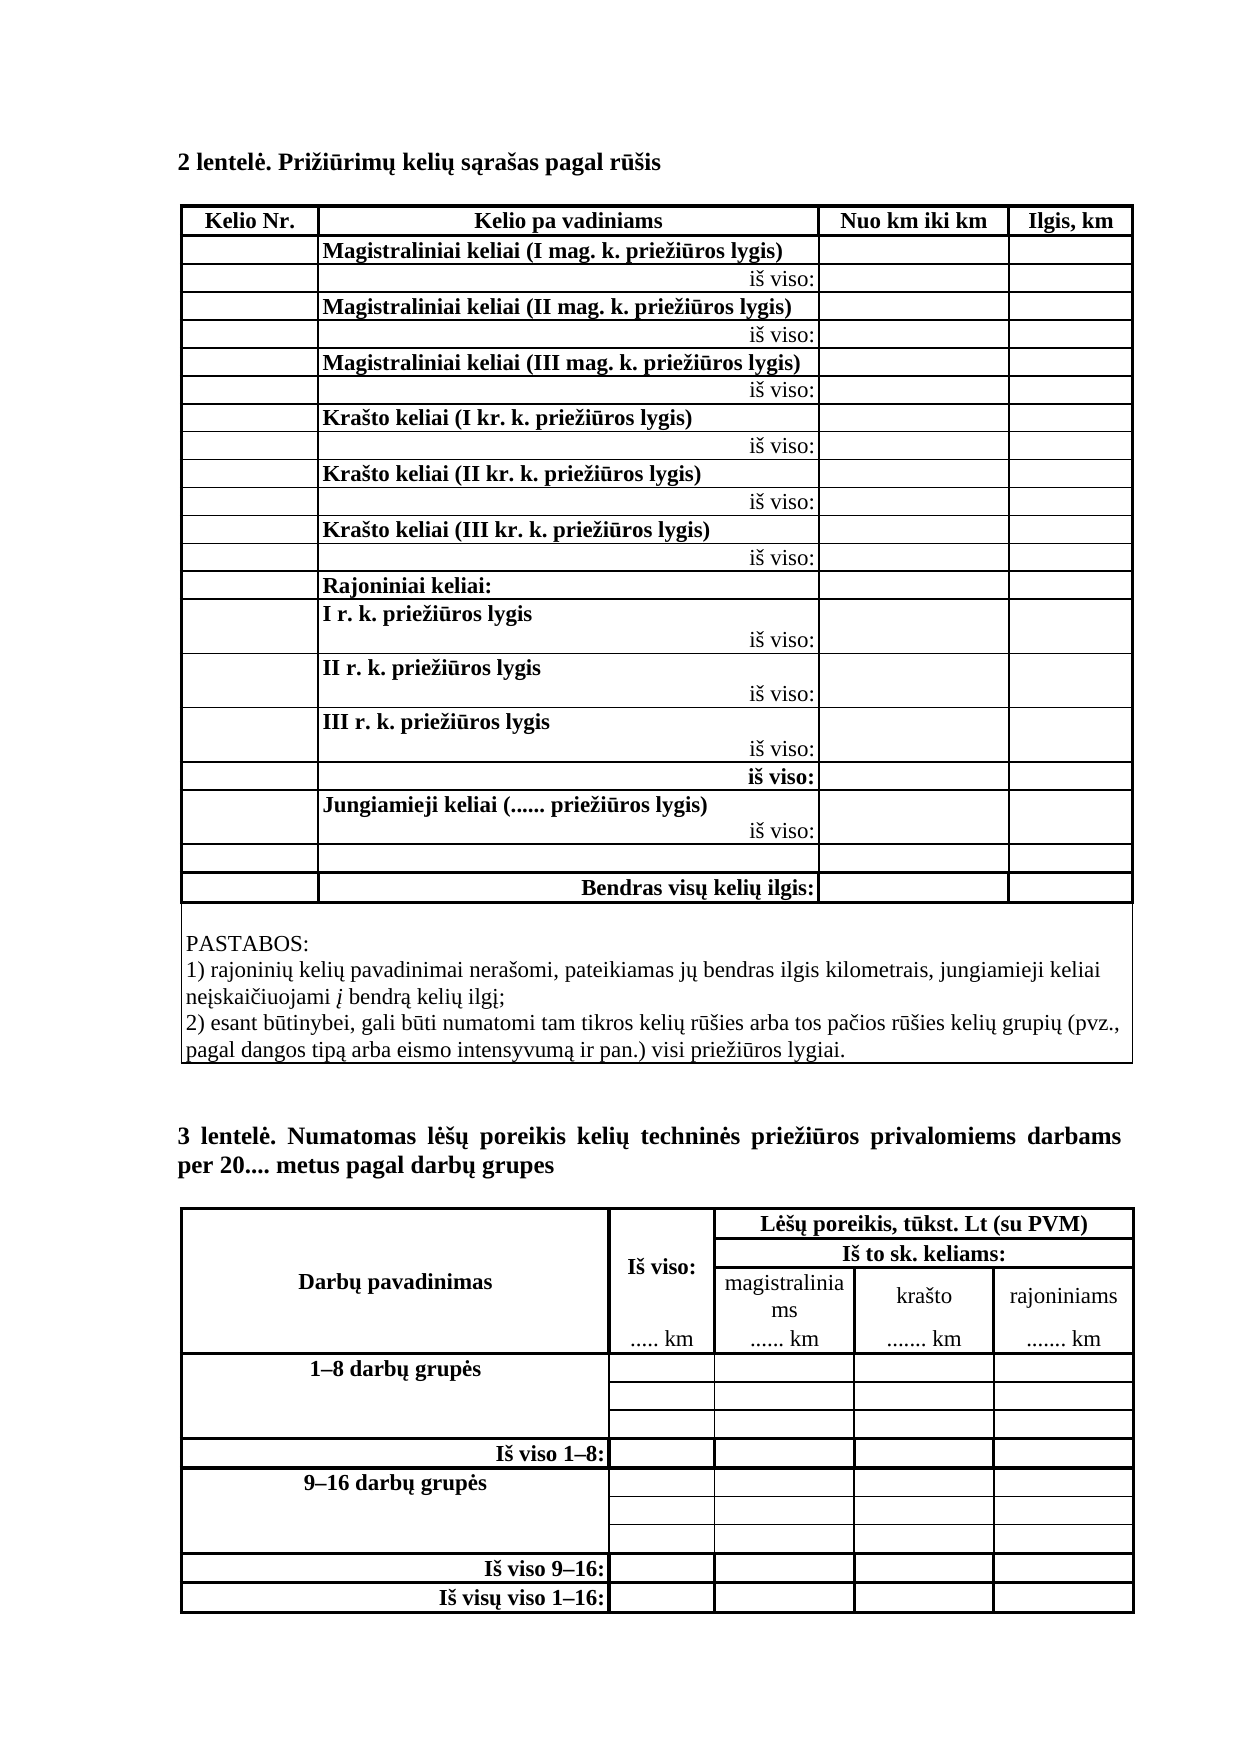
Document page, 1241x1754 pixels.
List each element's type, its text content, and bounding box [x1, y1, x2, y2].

table_cell [820, 349, 1008, 375]
table_cell [1010, 349, 1131, 375]
table_cell [1010, 874, 1131, 901]
table_cell PASTABOS: 1) rajoninių kelių pavadinimai nerašomi, pateikiamas jų bendras ilgis kilometrais, jungiamieji keliai neįskaičiuojami į bendrą kelių ilgį; 2) esant būtinybei, gali būti numatomi tam tikros kelių rūšies arba tos pačios rūšies kelių grupių (pvz., pagal dangos tipą arba eismo intensyvumą ir pan.) visi priežiūros lygiai. [182, 904, 1132, 1062]
table_cell [820, 460, 1008, 487]
table_cell [183, 1496, 608, 1524]
table_cell [183, 516, 317, 542]
table_cell [1010, 708, 1131, 761]
table_cell iš viso: [319, 488, 818, 514]
table_cell [1010, 791, 1131, 843]
table_cell [611, 1440, 713, 1466]
table_cell [1010, 432, 1131, 459]
table_cell [1010, 321, 1131, 347]
table_cell [611, 1555, 713, 1581]
table_cell [715, 1355, 853, 1381]
table_cell [1010, 572, 1131, 598]
table_cell [995, 1383, 1132, 1409]
table_cell [855, 1497, 993, 1524]
table_cell [183, 488, 317, 514]
table_cell [995, 1411, 1132, 1437]
table_cell [1010, 237, 1131, 263]
table_cell Magistraliniai keliai (II mag. k. priežiūros lygis) [319, 293, 818, 319]
table_cell Jungiamieji keliai (...... priežiūros lygis) iš viso: [319, 791, 818, 843]
table_cell [1010, 405, 1131, 431]
table_cell Rajoniniai keliai: [319, 572, 818, 598]
table_cell Krašto keliai (II kr. k. priežiūros lygis) [319, 460, 818, 487]
table_cell [183, 544, 317, 570]
table_cell Iš viso 1–8: [183, 1440, 607, 1466]
table_cell [855, 1355, 993, 1381]
table_cell [1010, 763, 1131, 789]
table_cell [820, 237, 1008, 263]
table_cell [1010, 488, 1131, 514]
table_cell magistraliniams [716, 1269, 853, 1322]
table_cell III r. k. priežiūros lygis iš viso: [319, 708, 818, 761]
table_cell Bendras visų kelių ilgis: [320, 874, 817, 901]
table_cell [820, 708, 1008, 761]
table_cell [1010, 265, 1131, 291]
table_cell [183, 654, 317, 707]
table_cell [183, 237, 317, 263]
table_cell Iš viso 9–16: [183, 1555, 607, 1581]
table_cell [995, 1440, 1132, 1466]
table_cell [995, 1584, 1132, 1611]
table_cell rajoniniams [995, 1269, 1132, 1322]
table_cell [610, 1497, 714, 1524]
table_cell krašto [856, 1269, 992, 1322]
table_cell [855, 1470, 993, 1496]
table_cell [820, 293, 1008, 319]
table_cell [995, 1497, 1132, 1524]
table_cell Krašto keliai (I kr. k. priežiūros lygis) [319, 405, 818, 431]
table_cell [716, 1440, 853, 1466]
table_cell [855, 1411, 993, 1437]
table_cell ....... km [995, 1322, 1132, 1352]
table_cell [995, 1355, 1132, 1381]
table_cell [820, 516, 1008, 542]
table_cell [183, 708, 317, 761]
table_cell iš viso: [319, 432, 818, 459]
table_cell iš viso: [319, 377, 818, 403]
table_cell [715, 1497, 853, 1524]
table_cell [820, 377, 1008, 403]
table_cell [715, 1525, 853, 1552]
table_cell [820, 544, 1008, 570]
table_cell II r. k. priežiūros lygis iš viso: [319, 654, 818, 707]
table_cell [183, 600, 317, 653]
text 2 lentelė. Prižiūrimų kelių sąrašas pagal rūšis [177, 147, 1122, 176]
table_cell [183, 763, 317, 789]
table_cell [183, 1524, 608, 1552]
table_cell [820, 265, 1008, 291]
table_cell [995, 1470, 1132, 1496]
table_header Iš viso: [611, 1210, 713, 1322]
table_cell iš viso: [319, 763, 818, 789]
table_cell [183, 460, 317, 487]
table_cell Krašto keliai (III kr. k. priežiūros lygis) [319, 516, 818, 542]
table_cell [183, 432, 317, 459]
table_cell [610, 1411, 714, 1437]
table_cell [820, 763, 1008, 789]
table_cell [820, 791, 1008, 843]
table_cell [855, 1525, 993, 1552]
table_cell [715, 1470, 853, 1496]
table_cell Iš to sk. keliams: [716, 1240, 1132, 1266]
table_cell [820, 488, 1008, 514]
table_cell Iš visų viso 1–16: [183, 1584, 607, 1611]
table_cell [716, 1584, 853, 1611]
table_cell [610, 1525, 714, 1552]
table_cell [183, 845, 317, 871]
table_header Kelio Nr. [183, 208, 317, 234]
table_cell [856, 1440, 992, 1466]
table_cell iš viso: [319, 265, 818, 291]
table_cell 1–8 darbų grupės [183, 1355, 608, 1381]
table_cell [183, 349, 317, 375]
table_cell ...... km [716, 1322, 853, 1352]
table_cell [183, 377, 317, 403]
table_cell [183, 293, 317, 319]
table_cell [820, 654, 1008, 707]
table_cell iš viso: [319, 321, 818, 347]
table_cell [820, 572, 1008, 598]
table_cell 9–16 darbų grupės [183, 1470, 608, 1496]
table_cell [1010, 377, 1131, 403]
table_cell [995, 1525, 1132, 1552]
table_cell [319, 845, 818, 871]
table_cell [183, 791, 317, 843]
table_cell [610, 1383, 714, 1409]
table_header Ilgis, km [1010, 208, 1131, 234]
table_cell I r. k. priežiūros lygis iš viso: [319, 600, 818, 653]
table_cell Magistraliniai keliai (III mag. k. priežiūros lygis) [319, 349, 818, 375]
table_cell Magistraliniai keliai (I mag. k. priežiūros lygis) [319, 237, 818, 263]
table_cell [183, 1409, 608, 1437]
table_cell [715, 1383, 853, 1409]
table_cell [716, 1555, 853, 1581]
table_cell [183, 572, 317, 598]
table_cell [1010, 516, 1131, 542]
table_cell [820, 321, 1008, 347]
table_cell [820, 405, 1008, 431]
table_cell [610, 1355, 714, 1381]
table_cell [820, 600, 1008, 653]
table_cell [820, 845, 1008, 871]
table_cell [856, 1555, 992, 1581]
text 3 lentelė. Numatomas lėšų poreikis kelių techninės priežiūros privalomiems darbams per 20.... metus pagal darbų grupes [177, 1121, 1122, 1178]
table_cell [855, 1383, 993, 1409]
table_cell [183, 874, 317, 901]
table_cell [611, 1584, 713, 1611]
table_cell [1010, 845, 1131, 871]
table_cell [1010, 600, 1131, 653]
table_cell [183, 321, 317, 347]
table_cell [820, 432, 1008, 459]
table_header Nuo km iki km [820, 208, 1007, 234]
table_cell [820, 874, 1007, 901]
table_header Darbų pavadinimas [183, 1210, 607, 1352]
table_cell ....... km [856, 1322, 992, 1352]
table_cell [183, 405, 317, 431]
table_cell [1010, 460, 1131, 487]
table_cell [715, 1411, 853, 1437]
table_cell [1010, 544, 1131, 570]
table_cell ..... km [611, 1322, 713, 1352]
table_cell [1010, 293, 1131, 319]
table_header Lėšų poreikis, tūkst. Lt (su PVM) [716, 1210, 1132, 1237]
table_cell iš viso: [319, 544, 818, 570]
table_cell [995, 1555, 1132, 1581]
table_cell [183, 1381, 608, 1409]
table_cell [183, 265, 317, 291]
table_cell [856, 1584, 992, 1611]
table_cell [1010, 654, 1131, 707]
table_cell [610, 1470, 714, 1496]
table_header Kelio pa vadiniams [320, 208, 817, 234]
